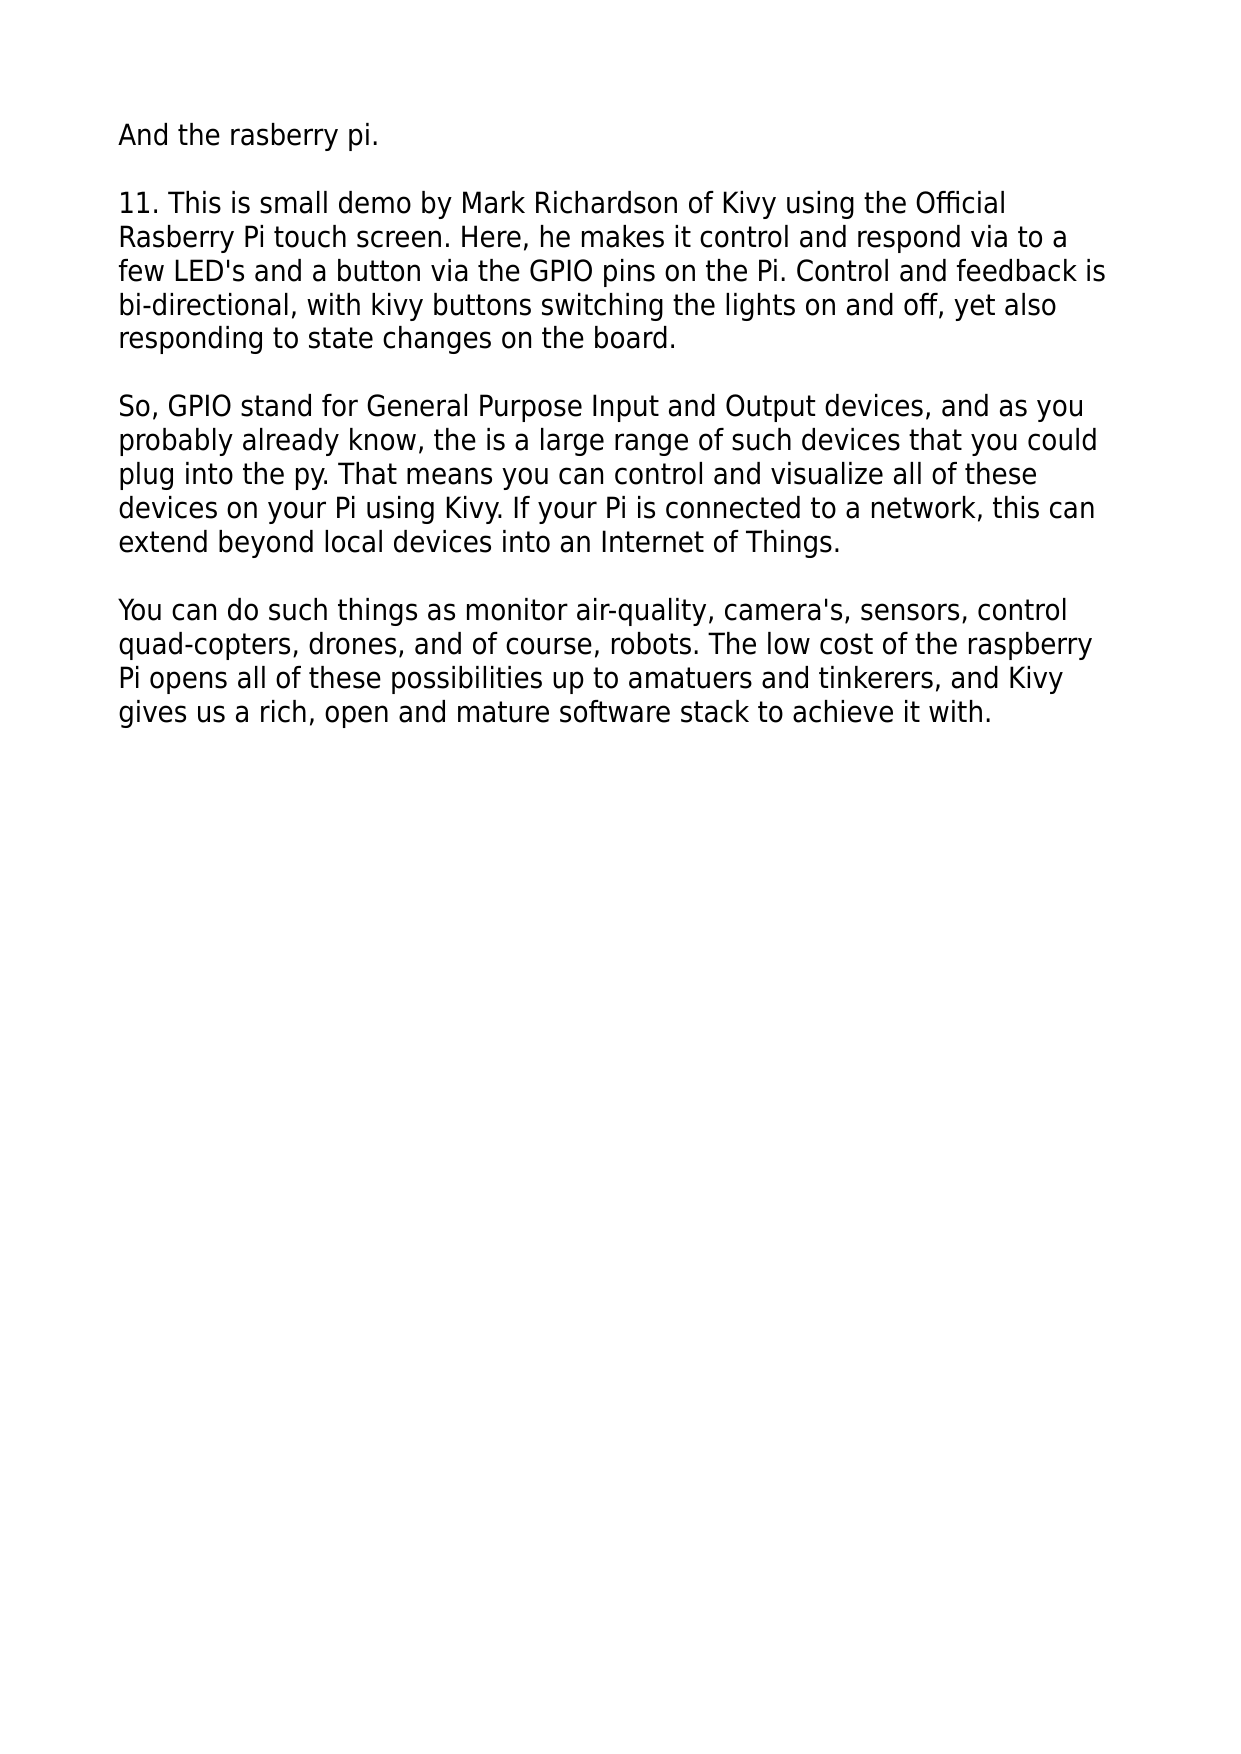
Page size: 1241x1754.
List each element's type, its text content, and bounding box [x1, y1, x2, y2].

text And the rasberry pi. [118, 118, 1122, 152]
text You can do such things as monitor air-quality, camera's, sensors, control quad-copters, drones, and of course, robots. The low cost of the raspberry Pi opens all of these possibilities up to amatuers and tinkerers, and Kivy gives us a rich, open and mature software stack to achieve it with. [118, 593, 1122, 729]
text 11. This is small demo by Mark Richardson of Kivy using the Official Rasberry Pi touch screen. Here, he makes it control and respond via to a few LED's and a button via the GPIO pins on the Pi. Control and feedback is bi-directional, with kivy buttons switching the lights on and off, yet also responding to state changes on the board. [118, 186, 1122, 356]
text So, GPIO stand for General Purpose Input and Output devices, and as you probably already know, the is a large range of such devices that you could plug into the py. That means you can control and visualize all of these devices on your Pi using Kivy. If your Pi is connected to a network, this can extend beyond local devices into an Internet of Things. [118, 390, 1122, 559]
